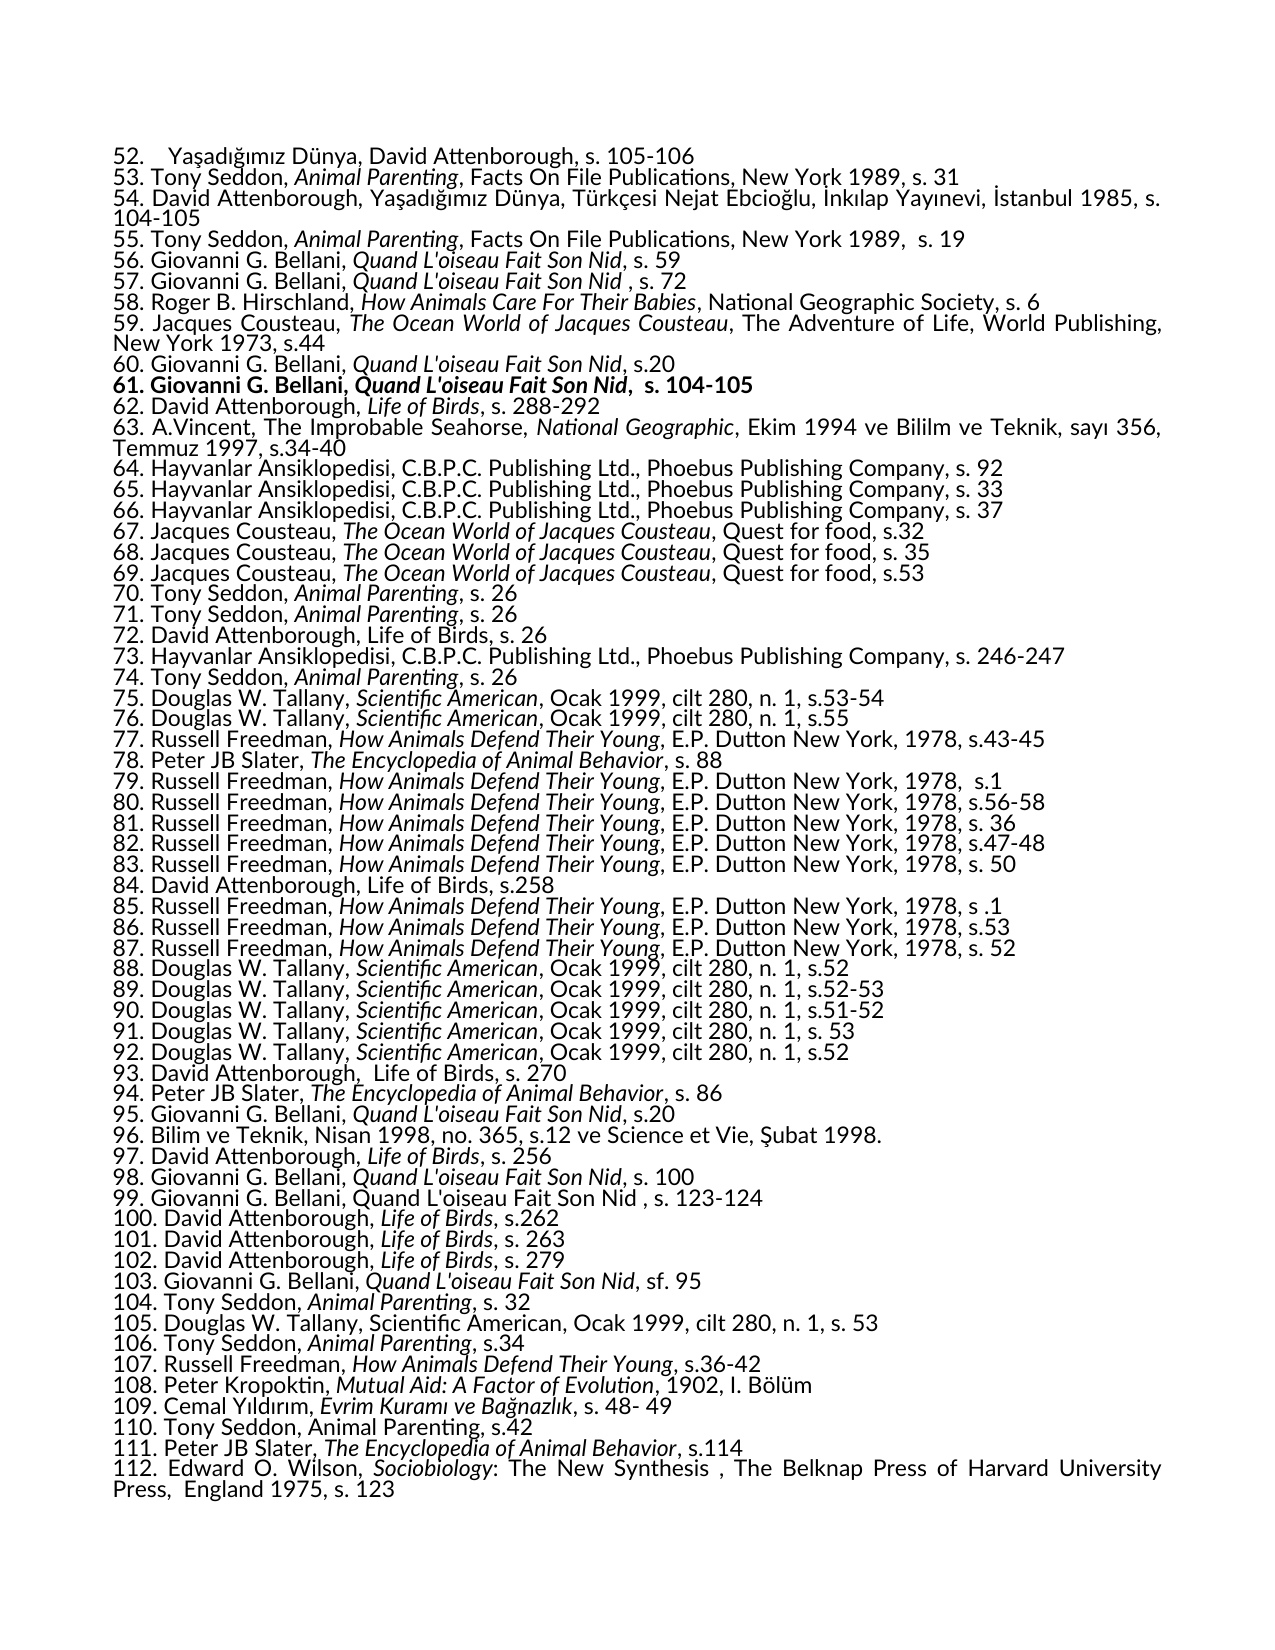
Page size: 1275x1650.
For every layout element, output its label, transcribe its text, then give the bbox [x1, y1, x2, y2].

text 93. David Attenborough, Life of Birds, s. 270 [112, 1064, 1162, 1085]
subtitle 61. Giovanni G. Bellani, Quand L'oiseau Fait Son Nid, s. 104-105 [112, 377, 1162, 398]
text 107. Russell Freedman, How Animals Defend Their Young, s.36-42 [112, 1356, 1162, 1377]
text 54. David Attenborough, Yaşadığımız Dünya, Türkçesi Nejat Ebcioğlu, İnkılap Yayınevi, İstanbul 1985, s. 104-105 [112, 189, 1162, 231]
text 101. David Attenborough, Life of Birds, s. 263 [112, 1231, 1162, 1252]
text 84. David Attenborough, Life of Birds, s.258 [112, 877, 1162, 898]
text 62. David Attenborough, Life of Birds, s. 288-292 [112, 398, 1162, 418]
text 95. Giovanni G. Bellani, Quand L'oiseau Fait Son Nid, s.20 [112, 1106, 1162, 1127]
text 71. Tony Seddon, Animal Parenting, s. 26 [112, 606, 1162, 627]
text 72. David Attenborough, Life of Birds, s. 26 [112, 627, 1162, 648]
text 85. Russell Freedman, How Animals Defend Their Young, E.P. Dutton New York, 1978, s .1 [112, 898, 1162, 918]
text 67. Jacques Cousteau, The Ocean World of Jacques Cousteau, Quest for food, s.32 [112, 523, 1162, 543]
text 69. Jacques Cousteau, The Ocean World of Jacques Cousteau, Quest for food, s.53 [112, 564, 1162, 585]
text 106. Tony Seddon, Animal Parenting, s.34 [112, 1335, 1162, 1356]
text 78. Peter JB Slater, The Encyclopedia of Animal Behavior, s. 88 [112, 752, 1162, 773]
text 111. Peter JB Slater, The Encyclopedia of Animal Behavior, s.114 [112, 1439, 1162, 1460]
text 81. Russell Freedman, How Animals Defend Their Young, E.P. Dutton New York, 1978, s. 36 [112, 814, 1162, 835]
text 109. Cemal Yıldırım, Evrim Kuramı ve Bağnazlık, s. 48- 49 [112, 1398, 1162, 1418]
text 56. Giovanni G. Bellani, Quand L'oiseau Fait Son Nid, s. 59 [112, 252, 1162, 273]
text 59. Jacques Cousteau, The Ocean World of Jacques Cousteau, The Adventure of Life, World Publishing, New York 1973, s.44 [112, 314, 1162, 356]
text 66. Hayvanlar Ansiklopedisi, C.B.P.C. Publishing Ltd., Phoebus Publishing Company, s. 37 [112, 502, 1162, 523]
text 104. Tony Seddon, Animal Parenting, s. 32 [112, 1293, 1162, 1314]
text 108. Peter Kropoktin, Mutual Aid: A Factor of Evolution, 1902, I. Bölüm [112, 1377, 1162, 1398]
text 64. Hayvanlar Ansiklopedisi, C.B.P.C. Publishing Ltd., Phoebus Publishing Company, s. 92 [112, 460, 1162, 481]
text 100. David Attenborough, Life of Birds, s.262 [112, 1210, 1162, 1231]
text 87. Russell Freedman, How Animals Defend Their Young, E.P. Dutton New York, 1978, s. 52 [112, 939, 1162, 960]
text 86. Russell Freedman, How Animals Defend Their Young, E.P. Dutton New York, 1978, s.53 [112, 918, 1162, 939]
text 76. Douglas W. Tallany, Scientific American, Ocak 1999, cilt 280, n. 1, s.55 [112, 710, 1162, 731]
text 96. Bilim ve Teknik, Nisan 1998, no. 365, s.12 ve Science et Vie, Şubat 1998. [112, 1127, 1162, 1148]
text 99. Giovanni G. Bellani, Quand L'oiseau Fait Son Nid , s. 123-124 [112, 1189, 1162, 1210]
text 65. Hayvanlar Ansiklopedisi, C.B.P.C. Publishing Ltd., Phoebus Publishing Company, s. 33 [112, 481, 1162, 502]
text 73. Hayvanlar Ansiklopedisi, C.B.P.C. Publishing Ltd., Phoebus Publishing Company, s. 246-247 [112, 648, 1162, 668]
text 74. Tony Seddon, Animal Parenting, s. 26 [112, 668, 1162, 689]
text 53. Tony Seddon, Animal Parenting, Facts On File Publications, New York 1989, s. 31 [112, 168, 1162, 189]
text 94. Peter JB Slater, The Encyclopedia of Animal Behavior, s. 86 [112, 1085, 1162, 1106]
text 112. Edward O. Wilson, Sociobiology: The New Synthesis , The Belknap Press of Harvard University Press, England 1975, s. 123 [112, 1460, 1162, 1502]
text 98. Giovanni G. Bellani, Quand L'oiseau Fait Son Nid, s. 100 [112, 1168, 1162, 1189]
text 68. Jacques Cousteau, The Ocean World of Jacques Cousteau, Quest for food, s. 35 [112, 543, 1162, 564]
text 60. Giovanni G. Bellani, Quand L'oiseau Fait Son Nid, s.20 [112, 356, 1162, 377]
text 83. Russell Freedman, How Animals Defend Their Young, E.P. Dutton New York, 1978, s. 50 [112, 856, 1162, 877]
text 92. Douglas W. Tallany, Scientific American, Ocak 1999, cilt 280, n. 1, s.52 [112, 1043, 1162, 1064]
text 79. Russell Freedman, How Animals Defend Their Young, E.P. Dutton New York, 1978, s.1 [112, 773, 1162, 793]
text 82. Russell Freedman, How Animals Defend Their Young, E.P. Dutton New York, 1978, s.47-48 [112, 835, 1162, 856]
text 110. Tony Seddon, Animal Parenting, s.42 [112, 1418, 1162, 1439]
text 103. Giovanni G. Bellani, Quand L'oiseau Fait Son Nid, sf. 95 [112, 1273, 1162, 1293]
text 58. Roger B. Hirschland, How Animals Care For Their Babies, National Geographic Society, s. 6 [112, 293, 1162, 314]
text 97. David Attenborough, Life of Birds, s. 256 [112, 1148, 1162, 1168]
text 77. Russell Freedman, How Animals Defend Their Young, E.P. Dutton New York, 1978, s.43-45 [112, 731, 1162, 752]
text 70. Tony Seddon, Animal Parenting, s. 26 [112, 585, 1162, 606]
text 52. Yaşadığımız Dünya, David Attenborough, s. 105-106 [112, 148, 1162, 168]
text 75. Douglas W. Tallany, Scientific American, Ocak 1999, cilt 280, n. 1, s.53-54 [112, 689, 1162, 710]
text 63. A.Vincent, The Improbable Seahorse, National Geographic, Ekim 1994 ve Bililm ve Teknik, sayı 356, Temmuz 1997, s.34-40 [112, 418, 1162, 460]
text 105. Douglas W. Tallany, Scientific American, Ocak 1999, cilt 280, n. 1, s. 53 [112, 1314, 1162, 1335]
text 91. Douglas W. Tallany, Scientific American, Ocak 1999, cilt 280, n. 1, s. 53 [112, 1023, 1162, 1043]
text 89. Douglas W. Tallany, Scientific American, Ocak 1999, cilt 280, n. 1, s.52-53 [112, 981, 1162, 1002]
text 80. Russell Freedman, How Animals Defend Their Young, E.P. Dutton New York, 1978, s.56-58 [112, 793, 1162, 814]
text 90. Douglas W. Tallany, Scientific American, Ocak 1999, cilt 280, n. 1, s.51-52 [112, 1002, 1162, 1023]
text 57. Giovanni G. Bellani, Quand L'oiseau Fait Son Nid , s. 72 [112, 273, 1162, 293]
text 102. David Attenborough, Life of Birds, s. 279 [112, 1252, 1162, 1273]
text 88. Douglas W. Tallany, Scientific American, Ocak 1999, cilt 280, n. 1, s.52 [112, 960, 1162, 981]
text 55. Tony Seddon, Animal Parenting, Facts On File Publications, New York 1989, s. 19 [112, 231, 1162, 252]
